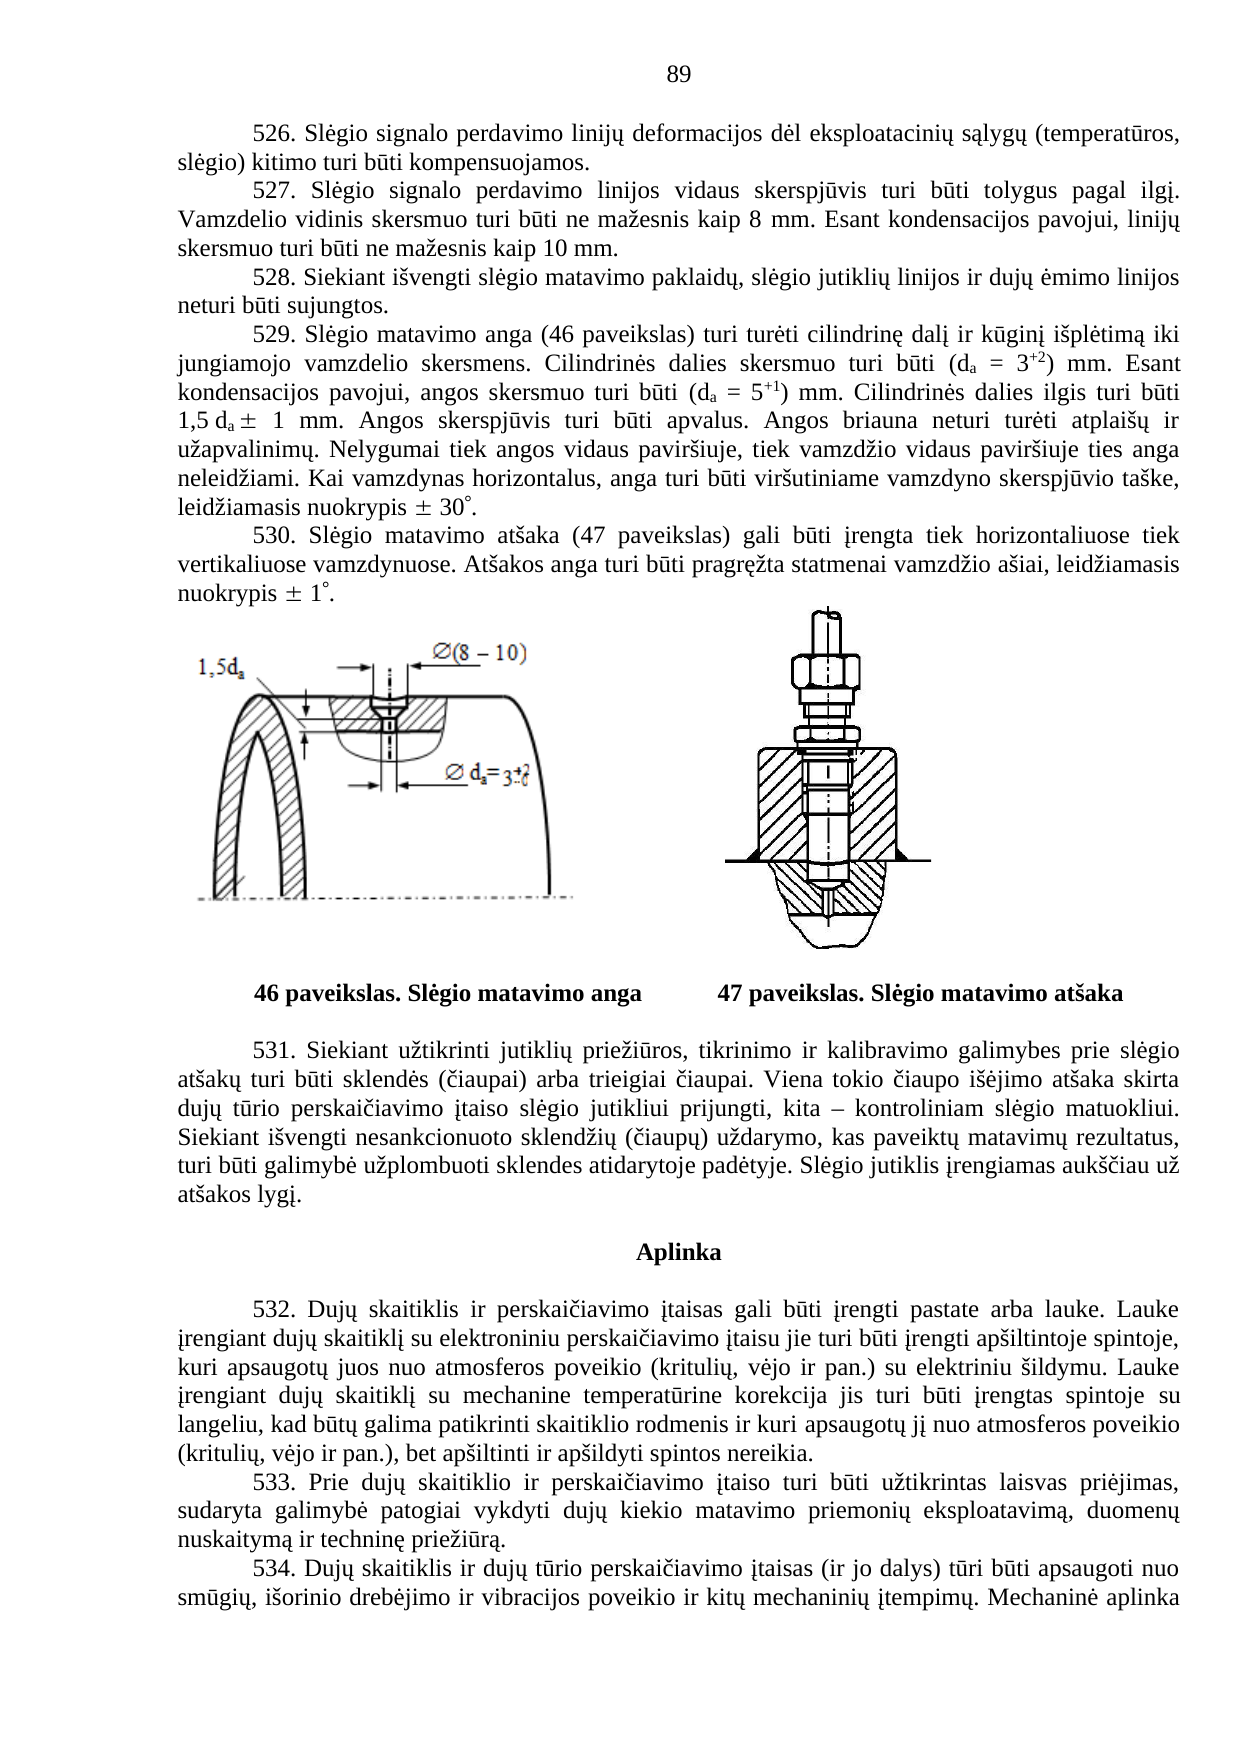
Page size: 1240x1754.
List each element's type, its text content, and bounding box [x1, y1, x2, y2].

text 534. Dujų skaitiklis ir dujų tūrio perskaičiavimo įtaisas (ir jo dalys) tūri būti apsaugoti nuo smūgių, išorinio drebėjimo ir vibracijos poveikio ir kitų mechaninių įtempimų. Mechaninė aplinka [177, 1553, 1181, 1610]
text 46 paveikslas. Slėgio matavimo anga 47 paveikslas. Slėgio matavimo atšaka [177, 978, 1181, 1007]
table_header [594, 607, 725, 949]
table_header [932, 607, 1012, 949]
text 528. Siekiant išvengti slėgio matavimo paklaidų, slėgio jutiklių linijos ir dujų ėmimo linijos neturi būti sujungtos. [177, 262, 1181, 319]
text Aplinka [177, 1237, 1181, 1265]
table_header [177, 607, 593, 949]
text 531. Siekiant užtikrinti jutiklių priežiūros, tikrinimo ir kalibravimo galimybes prie slėgio atšakų turi būti sklendės (čiaupai) arba trieigiai čiaupai. Viena tokio čiaupo išėjimo atšaka skirta dujų tūrio perskaičiavimo įtaiso slėgio jutikliui prijungti, kita – kontroliniam slėgio matuokliui. Siekiant išvengti nesankcionuoto sklendžių (čiaupų) uždarymo, kas paveiktų matavimų rezultatus, turi būti galimybė užplombuoti sklendes atidarytoje padėtyje. Slėgio jutiklis įrengiamas aukščiau už atšakos lygį. [177, 1035, 1181, 1208]
text 532. Dujų skaitiklis ir perskaičiavimo įtaisas gali būti įrengti pastate arba lauke. Lauke įrengiant dujų skaitiklį su elektroniniu perskaičiavimo įtaisu jie turi būti įrengti apšiltintoje spintoje, kuri apsaugotų juos nuo atmosferos poveikio (kritulių, vėjo ir pan.) su elektriniu šildymu. Lauke įrengiant dujų skaitiklį su mechanine temperatūrine korekcija jis turi būti įrengtas spintoje su langeliu, kad būtų galima patikrinti skaitiklio rodmenis ir kuri apsaugotų jį nuo atmosferos poveikio (kritulių, vėjo ir pan.), bet apšiltinti ir apšildyti spintos nereikia. [177, 1294, 1181, 1467]
text 530. Slėgio matavimo atšaka (47 paveikslas) gali būti įrengta tiek horizontaliuose tiek vertikaliuose vamzdynuose. Atšakos anga turi būti pragręžta statmenai vamzdžio ašiai, leidžiamasis nuokrypis  1. [177, 521, 1181, 607]
table_cell [594, 949, 1012, 978]
text 526. Slėgio signalo perdavimo linijų deformacijos dėl eksploatacinių sąlygų (temperatūros, slėgio) kitimo turi būti kompensuojamos. [177, 118, 1181, 176]
text 527. Slėgio signalo perdavimo linijos vidaus skerspjūvis turi būti tolygus pagal ilgį. Vamzdelio vidinis skersmuo turi būti ne mažesnis kaip 8 mm. Esant kondensacijos pavojui, linijų skersmuo turi būti ne mažesnis kaip 10 mm. [177, 176, 1181, 262]
text 529. Slėgio matavimo anga (46 paveikslas) turi turėti cilindrinę dalį ir kūginį išplėtimą iki jungiamojo vamzdelio skersmens. Cilindrinės dalies skersmuo turi būti (da = 3+2) mm. Esant kondensacijos pavojui, angos skersmuo turi būti (da = 5+1) mm. Cilindrinės dalies ilgis turi būti 1,5 da  1 mm. Angos skerspjūvis turi būti apvalus. Angos briauna neturi turėti atplaišų ir užapvalinimų. Nelygumai tiek angos vidaus paviršiuje, tiek vamzdžio vidaus paviršiuje ties anga neleidžiami. Kai vamzdynas horizontalus, anga turi būti viršutiniame vamzdyno skerspjūvio taške, leidžiamasis nuokrypis  30. [177, 319, 1181, 521]
text 533. Prie dujų skaitiklio ir perskaičiavimo įtaiso turi būti užtikrintas laisvas priėjimas, sudaryta galimybė patogiai vykdyti dujų kiekio matavimo priemonių eksploatavimą, duomenų nuskaitymą ir techninę priežiūrą. [177, 1467, 1181, 1553]
table_cell [177, 949, 593, 978]
